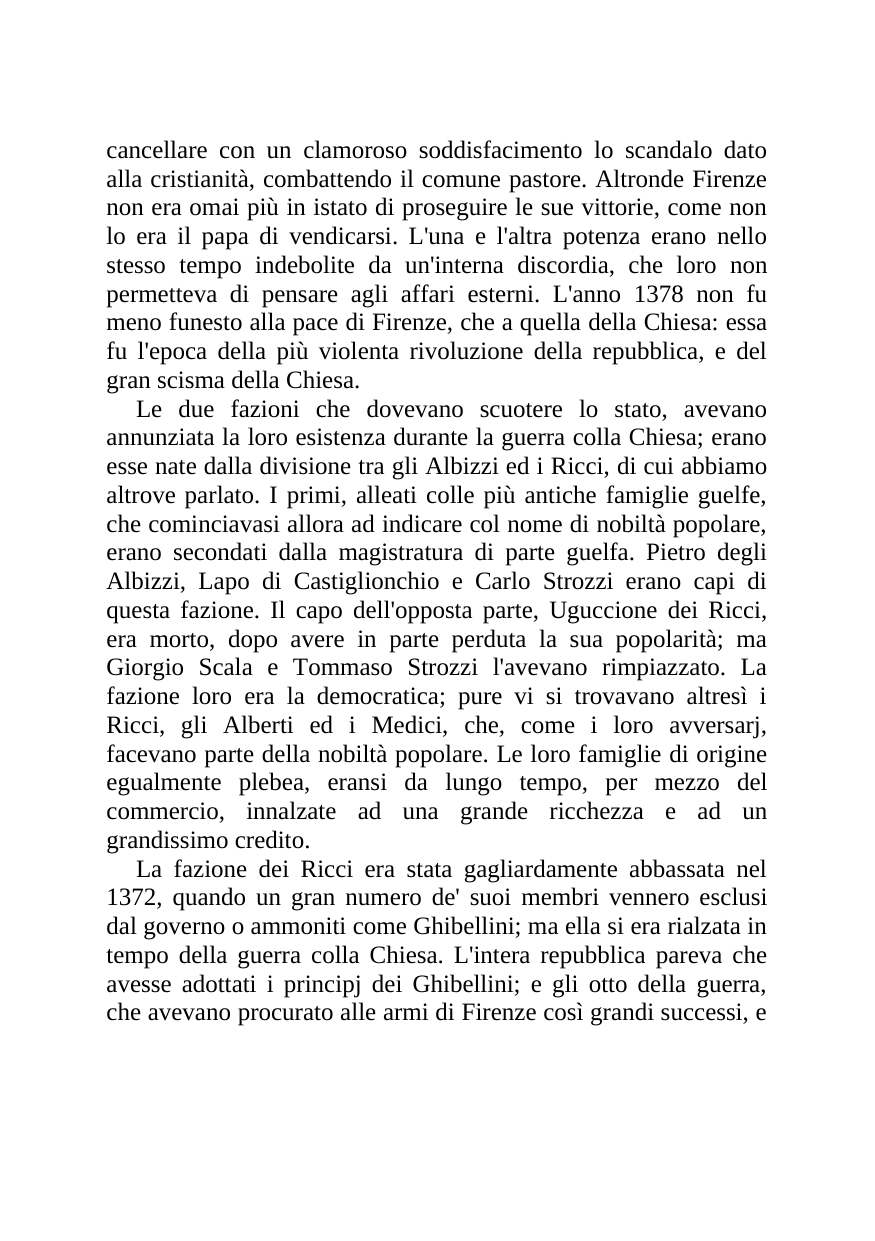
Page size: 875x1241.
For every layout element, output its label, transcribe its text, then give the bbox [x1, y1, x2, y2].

text La fazione dei Ricci era stata gagliardamente abbassata nel 1372, quando un gran numero de' suoi membri vennero esclusi dal governo o ammoniti come Ghibellini; ma ella si era rialzata in tempo della guerra colla Chiesa. L'intera repubblica pareva che avesse adottati i principj dei Ghibellini; e gli otto della guerra, che avevano procurato alle armi di Firenze così grandi successi, e [106, 854, 768, 1026]
text Le due fazioni che dovevano scuotere lo stato, avevano annunziata la loro esistenza durante la guerra colla Chiesa; erano esse nate dalla divisione tra gli Albizzi ed i Ricci, di cui abbiamo altrove parlato. I primi, alleati colle più antiche famiglie guelfe, che cominciavasi allora ad indicare col nome di nobiltà popolare, erano secondati dalla magistratura di parte guelfa. Pietro degli Albizzi, Lapo di Castiglionchio e Carlo Strozzi erano capi di questa fazione. Il capo dell'opposta parte, Uguccione dei Ricci, era morto, dopo avere in parte perduta la sua popolarità; ma Giorgio Scala e Tommaso Strozzi l'avevano rimpiazzato. La fazione loro era la democratica; pure vi si trovavano altresì i Ricci, gli Alberti ed i Medici, che, come i loro avversarj, facevano parte della nobiltà popolare. Le loro famiglie di origine egualmente plebea, eransi da lungo tempo, per mezzo del commercio, innalzate ad una grande ricchezza e ad un grandissimo credito. [106, 394, 768, 854]
text cancellare con un clamoroso soddisfacimento lo scandalo dato alla cristianità, combattendo il comune pastore. Altronde Firenze non era omai più in istato di proseguire le sue vittorie, come non lo era il papa di vendicarsi. L'una e l'altra potenza erano nello stesso tempo indebolite da un'interna discordia, che loro non permetteva di pensare agli affari esterni. L'anno 1378 non fu meno funesto alla pace di Firenze, che a quella della Chiesa: essa fu l'epoca della più violenta rivoluzione della repubblica, e del gran scisma della Chiesa. [106, 135, 768, 394]
